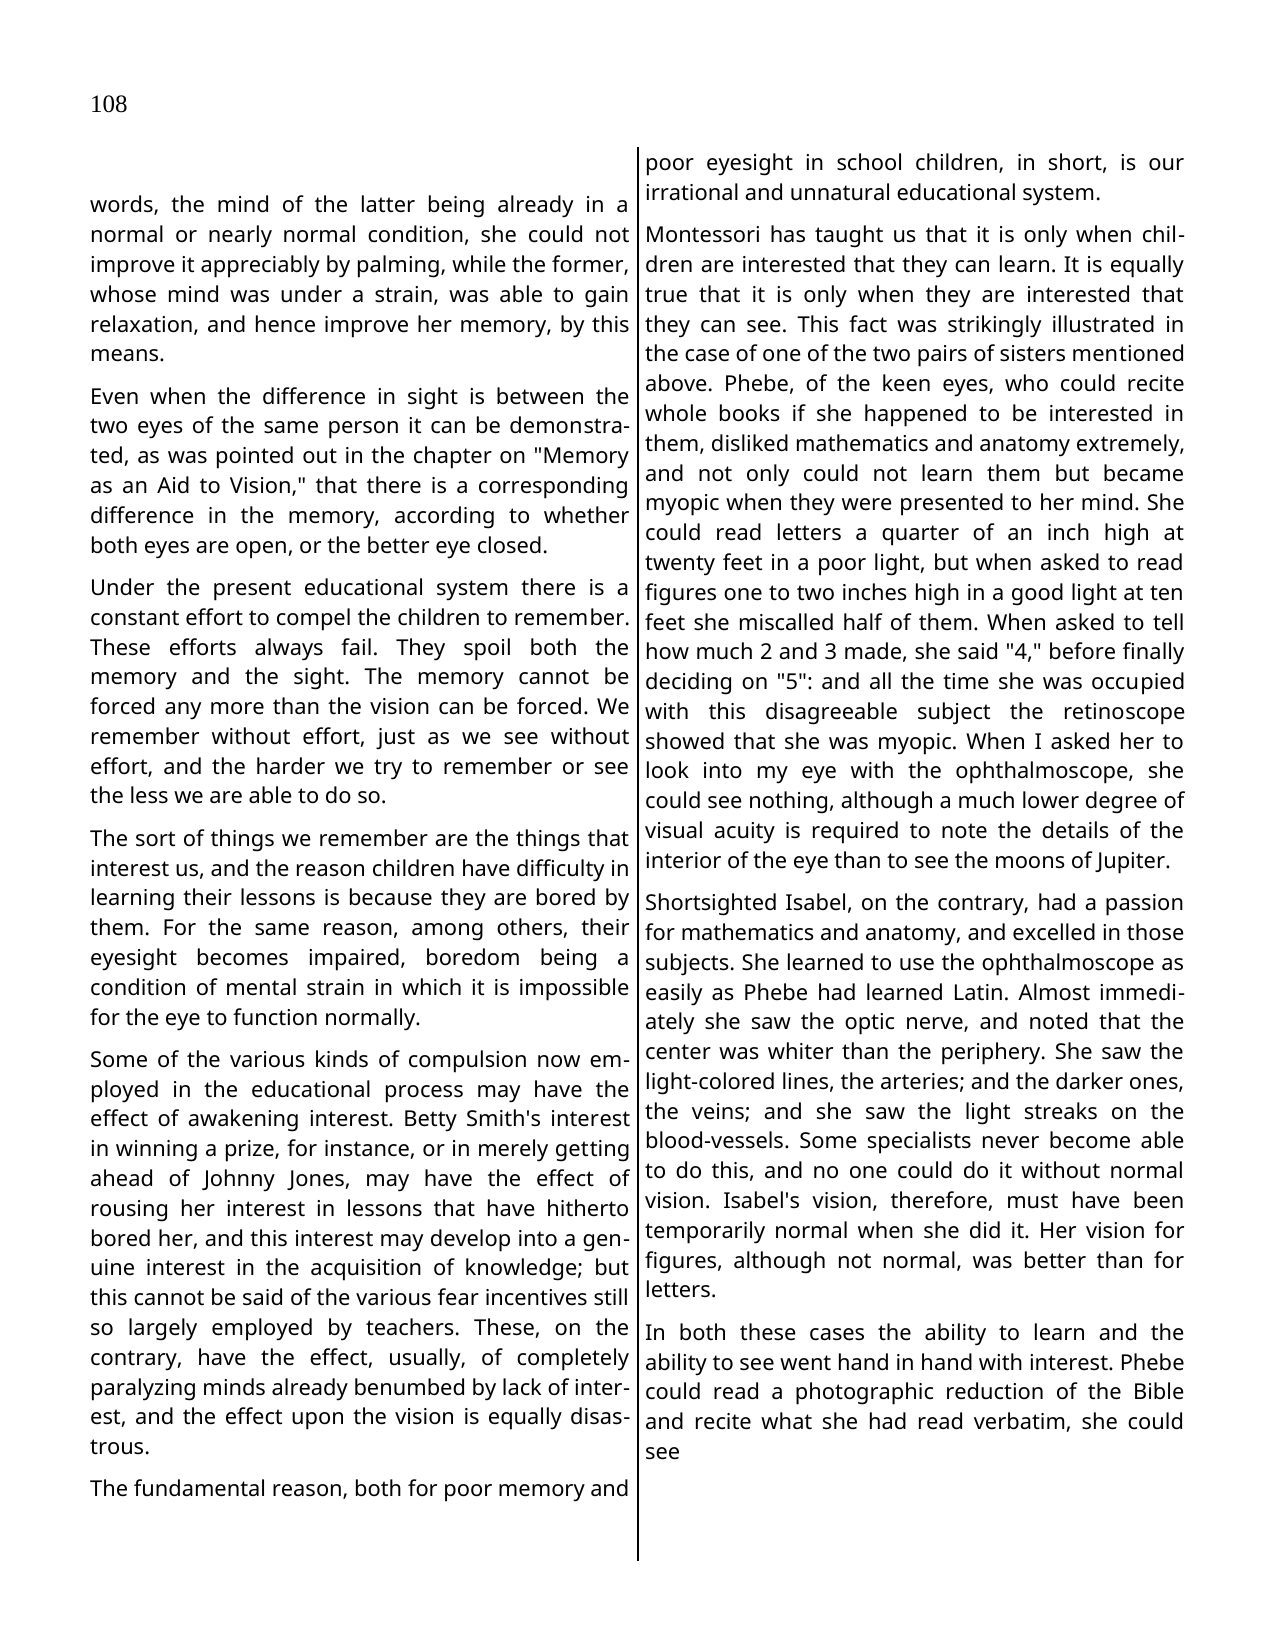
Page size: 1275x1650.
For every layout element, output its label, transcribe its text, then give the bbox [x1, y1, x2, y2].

text The fundamental reason, both for poor memory and [90, 1473, 630, 1503]
text The sort of things we remember are the things that interest us, and the reason children have difficulty in learning their lessons is because they are bored by them. For the same reason, among others, their eyesight becomes impaired, boredom being a condi­tion of mental strain in which it is impossible for the eye to function normally. [90, 823, 630, 1031]
text Montessori has taught us that it is only when chil­dren are interested that they can learn. It is equally true that it is only when they are interested that they can see. This fact was strikingly illustrated in the case of one of the two pairs of sisters men­tioned above. Phebe, of the keen eyes, who could recite whole books if she happened to be interested in them, disliked mathematics and anatomy ex­tremely, and not only could not learn them but became myopic when they were presented to her mind. She could read letters a quarter of an inch high at twenty feet in a poor light, but when asked to read figures one to two inches high in a good light at ten feet she miscalled half of them. When asked to tell how much 2 and 3 made, she said "4," before finally deciding on "5": and all the time she was occu­pied with this disagreeable subject the retino­scope showed that she was myopic. When I asked her to look into my eye with the ophthalmoscope, she could see nothing, although a much lower degree of visual acuity is required to note the details of the interior of the eye than to see the moons of Jupiter. [645, 219, 1185, 875]
text poor eyesight in school children, in short, is our irrational and unnatural educational system. [645, 147, 1185, 207]
text In both these cases the ability to learn and the ability to see went hand in hand with interest. Phebe could read a photographic reduction of the Bible and recite what she had read verbatim, she could see [645, 1317, 1185, 1466]
text words, the mind of the latter being already in a normal or nearly normal condition, she could not improve it appreciably by palming, while the former, whose mind was under a strain, was able to gain relax­ation, and hence improve her memory, by this means. [90, 189, 630, 368]
text Shortsighted Isabel, on the contrary, had a passion for mathematics and anatomy, and excelled in those subjects. She learned to use the ophthalmoscope as easily as Phebe had learned Latin. Almost immedi­ately she saw the optic nerve, and noted that the center was whiter than the periphery. She saw the light-colored lines, the arteries; and the darker ones, the veins; and she saw the light streaks on the blood-vessels. Some specialists never become able to do this, and no one could do it without normal vision. Isabel's vision, therefore, must have been temporarily normal when she did it. Her vision for figures, although not normal, was better than for letters. [645, 887, 1185, 1304]
text Some of the various kinds of compulsion now em­ployed in the educational process may have the effect of awakening interest. Betty Smith's inter­est in winning a prize, for instance, or in merely get­ting ahead of Johnny Jones, may have the effect of rousing her interest in lessons that have hitherto bored her, and this interest may develop into a gen­uine interest in the acquisition of knowledge; but this cannot be said of the various fear incentives still so largely employed by teachers. These, on the contrary, have the effect, usually, of completely paralyzing minds already benumbed by lack of inter­est, and the effect upon the vision is equally disas­trous. [90, 1044, 630, 1461]
text Under the present educational system there is a constant effort to compel the children to remem­ber. These efforts always fail. They spoil both the memory and the sight. The memory cannot be forced any more than the vision can be forced. We remem­ber without effort, just as we see without effort, and the harder we try to remember or see the less we are able to do so. [90, 572, 630, 810]
text Even when the difference in sight is between the two eyes of the same person it can be demon­stra­ted, as was pointed out in the chapter on "Memory as an Aid to Vision," that there is a corresponding difference in the memory, according to whether both eyes are open, or the better eye closed. [90, 381, 630, 559]
